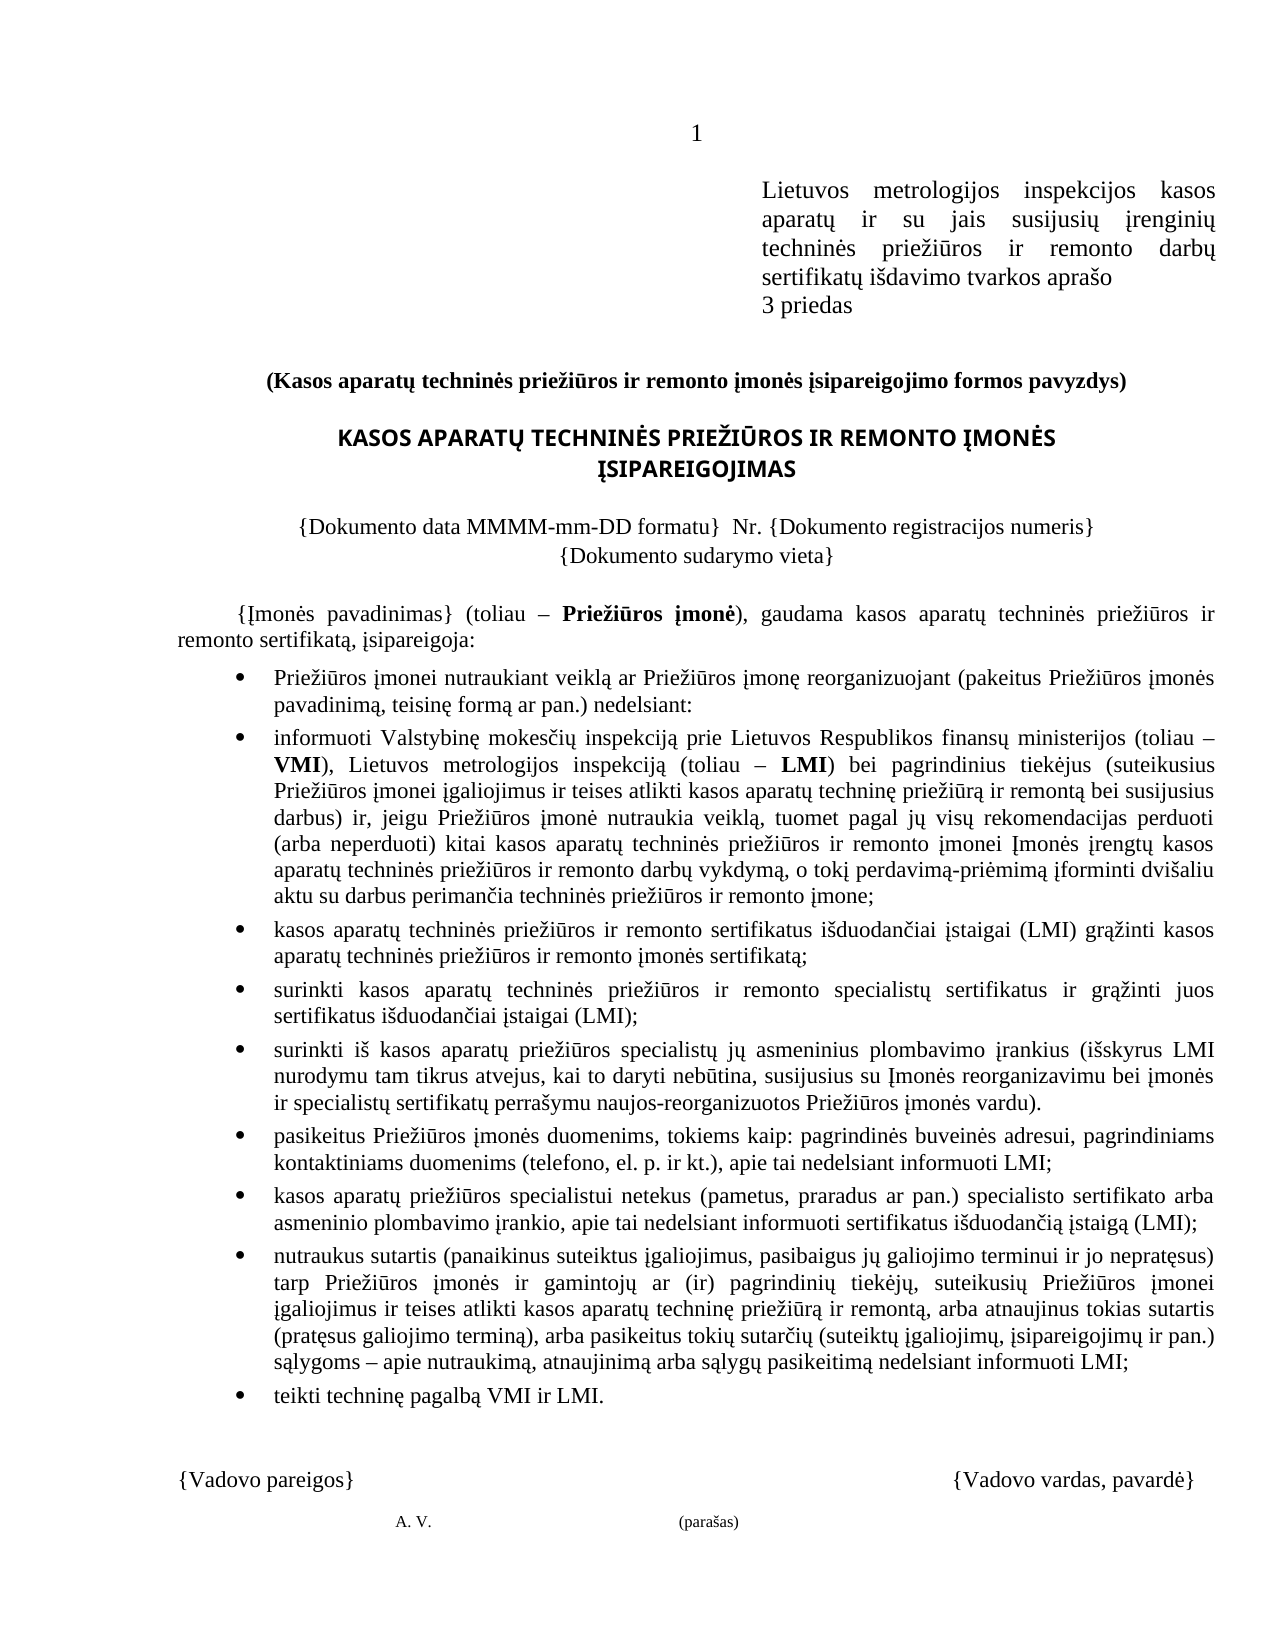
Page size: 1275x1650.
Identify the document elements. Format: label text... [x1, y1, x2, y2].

text  teikti techninę pagalbą VMI ir LMI. [236, 1382, 1216, 1408]
text {Dokumento data MMMM-mm-DD formatu} Nr. {Dokumento registracijos numeris} {Dokumento sudarymo vieta} [177, 513, 1216, 568]
text  pasikeitus Priežiūros įmonės duomenims, tokiems kaip: pagrindinės buveinės adresui, pagrindiniams kontaktiniams duomenims (telefono, el. p. ir kt.), apie tai nedelsiant informuoti LMI; [236, 1123, 1216, 1175]
text  surinkti iš kasos aparatų priežiūros specialistų jų asmeninius plombavimo įrankius (išskyrus LMI nurodymu tam tikrus atvejus, kai to daryti nebūtina, susijusius su Įmonės reorganizavimu bei įmonės ir specialistų sertifikatų perrašymu naujos-reorganizuotos Priežiūros įmonės vardu). [236, 1036, 1216, 1115]
text (Kasos aparatų techninės priežiūros ir remonto įmonės įsipareigojimo formos pavyzdys) [177, 367, 1216, 394]
text  kasos aparatų priežiūros specialistui netekus (pametus, praradus ar pan.) specialisto sertifikato arba asmeninio plombavimo įrankio, apie tai nedelsiant informuoti sertifikatus išduodančią įstaigą (LMI); [236, 1183, 1216, 1235]
text  surinkti kasos aparatų techninės priežiūros ir remonto specialistų sertifikatus ir grąžinti juos sertifikatus išduodančiai įstaigai (LMI); [236, 976, 1216, 1029]
text {Vadovo pareigos} {Vadovo vardas, pavardė} [177, 1466, 1216, 1492]
text A. V. (parašas) [177, 1511, 1216, 1531]
text kasos aparatų techninės priežiūros ir remonto įmonės įsipareigojimas [177, 422, 1216, 484]
text  nutraukus sutartis (panaikinus suteiktus įgaliojimus, pasibaigus jų galiojimo terminui ir jo nepratęsus) tarp Priežiūros įmonės ir gamintojų ar (ir) pagrindinių tiekėjų, suteikusių Priežiūros įmonei įgaliojimus ir teises atlikti kasos aparatų techninę priežiūrą ir remontą, arba atnaujinus tokias sutartis (pratęsus galiojimo terminą), arba pasikeitus tokių sutarčių (suteiktų įgaliojimų, įsipareigojimų ir pan.) sąlygoms – apie nutraukimą, atnaujinimą arba sąlygų pasikeitimą nedelsiant informuoti LMI; [236, 1243, 1216, 1374]
text {Įmonės pavadinimas} (toliau – Priežiūros įmonė), gaudama kasos aparatų techninės priežiūros ir remonto sertifikatą, įsipareigoja: [177, 600, 1216, 652]
text  Priežiūros įmonei nutraukiant veiklą ar Priežiūros įmonę reorganizuojant (pakeitus Priežiūros įmonės pavadinimą, teisinę formą ar pan.) nedelsiant: [236, 664, 1216, 717]
text Lietuvos metrologijos inspekcijos kasos aparatų ir su jais susijusių įrenginių techninės priežiūros ir remonto darbų sertifikatų išdavimo tvarkos aprašo [762, 176, 1216, 291]
text 3 priedas [762, 291, 1216, 319]
text  kasos aparatų techninės priežiūros ir remonto sertifikatus išduodančiai įstaigai (LMI) grąžinti kasos aparatų techninės priežiūros ir remonto įmonės sertifikatą; [236, 916, 1216, 969]
text  informuoti Valstybinę mokesčių inspekciją prie Lietuvos Respublikos finansų ministerijos (toliau – VMI), Lietuvos metrologijos inspekciją (toliau – LMI) bei pagrindinius tiekėjus (suteikusius Priežiūros įmonei įgaliojimus ir teises atlikti kasos aparatų techninę priežiūrą ir remontą bei susijusius darbus) ir, jeigu Priežiūros įmonė nutraukia veiklą, tuomet pagal jų visų rekomendacijas perduoti (arba neperduoti) kitai kasos aparatų techninės priežiūros ir remonto įmonei Įmonės įrengtų kasos aparatų techninės priežiūros ir remonto darbų vykdymą, o tokį perdavimą-priėmimą įforminti dvišaliu aktu su darbus perimančia techninės priežiūros ir remonto įmone; [236, 724, 1216, 909]
